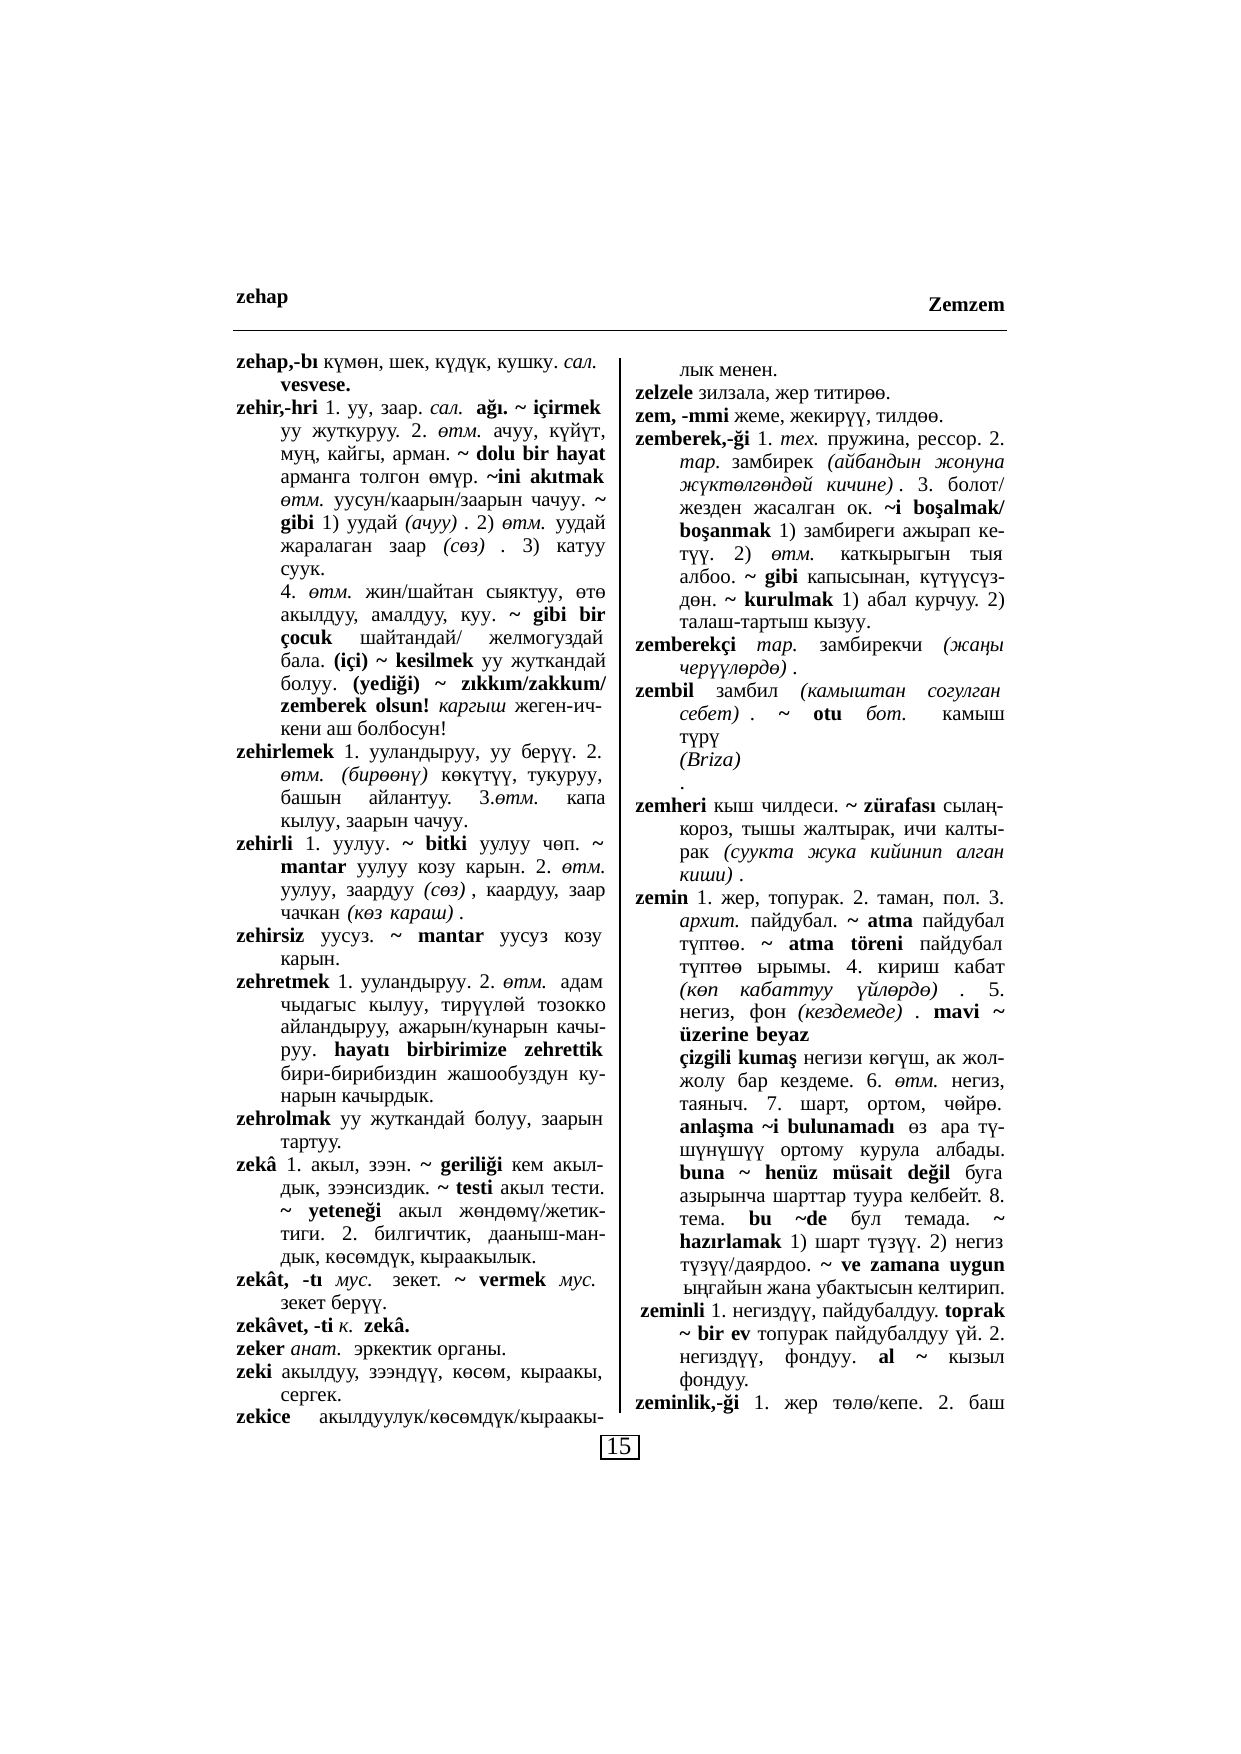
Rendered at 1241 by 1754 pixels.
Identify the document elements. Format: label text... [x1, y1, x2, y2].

text vesvese. [280, 373, 351, 396]
text zemberek,-ği 1. тех. пружина, рессор. 2. тар. замбирек (айбандын жонуна жүктөлгөндөй кичине) . 3. болот/ [635, 427, 1005, 496]
text ~ bir ev топурак пайдубалдуу үй. 2. негиздүү, фондуу. al ~ кызыл фондуу. [679, 1322, 1005, 1391]
text zekât, -tı мус. зекет. ~ vermek мус. [236, 1268, 606, 1291]
text бала. (içi) ~ kesilmek уу жуткандай болуу. (yediği) ~ zıkkım/zakkum/ zemberek olsun! каргыш жеген-ич- [280, 649, 606, 717]
text anlaşma ~i bulunamadı өз ара тү- шүнүшүү ортому курула албады. buna ~ henüz müsait değil буга [679, 1115, 1005, 1184]
text азырынча шарттар туура келбейт. 8. тема. bu ~de бул темада. ~ hazırlamak 1) шарт түзүү. 2) негиз [679, 1184, 1005, 1253]
text zemberekçi тар. замбирекчи (жаңы черүүлөрдө) . [635, 633, 1004, 679]
text тартуу. [280, 1130, 345, 1153]
text zekice акылдуулук/көсөмдүк/кыраакы- [236, 1406, 606, 1428]
text Zemzem [928, 292, 1065, 316]
text ~ yeteneği акыл жөндөмү/жетик- тиги. 2. билгичтик, дааныш-ман- дык, көсөмдүк, кыраакылык. [280, 1199, 606, 1268]
text çizgili kumaş негизи көгүш, ак жол- жолу бар кездеме. 6. өтм. негиз, таяныч. 7. шарт, ортом, чөйрө. [679, 1046, 1005, 1115]
text zemheri кыш чилдеси. ~ zürafası сылаң- [635, 794, 1004, 817]
text zemin 1. жер, топурак. 2. таман, пол. 3. архит. пайдубал. ~ atma пайдубал түптөө. ~ atma töreni пайдубал [635, 886, 1004, 954]
text бири-бирибиздин жашообуздун ку- нарын качырдык. [280, 1062, 606, 1107]
text түзүү/даярдоо. ~ ve zamana uygun ыңгайын жана убактысын келтирип. zeminli 1. негиздүү, пайдубалдуу. toprak [635, 1253, 1005, 1322]
text zekâ 1. акыл, зээн. ~ geriliği кем акыл- дык, зээнсиздик. ~ testi акыл тести. [236, 1153, 606, 1199]
text zehretmek 1. ууландыруу. 2. өтм. адам [236, 970, 606, 993]
text себет) . ~ otu бот. камыш түрү [679, 702, 1004, 748]
text zehirli 1. уулуу. ~ bitki уулуу чөп. ~ [236, 832, 606, 855]
text өтм. (бирөөнү) көкүтүү, тукуруу, [280, 763, 606, 786]
text түптөө ырымы. 4. кириш кабат (көп кабаттуу үйлөрдө) . 5. негиз, фон (кездемеде) . mavi ~ üzerine beyaz [679, 955, 1005, 1046]
text албоо. ~ gibi капысынан, күтүүсүз- дөн. ~ kurulmak 1) абал курчуу. 2) талаш-тартыш кызуу. [679, 565, 1005, 633]
text zekâvet, -ti к. zekâ. [236, 1314, 606, 1337]
text zelzele зилзала, жер титирөө. [635, 381, 1065, 404]
text башын айлантуу. 3.өтм. капа кылуу, заарын чачуу. [280, 786, 606, 832]
text zembil замбил (камыштан согулган [635, 679, 1065, 702]
text 4. өтм. жин/шайтан сыяктуу, өтө акылдуу, амалдуу, куу. ~ gibi bir çocuk шайтандай/ желмогуздай [280, 580, 606, 649]
text (Briza) . [679, 748, 751, 794]
text жезден жасалган ок. ~i boşalmak/ boşanmak 1) замбиреги ажырап ке- түү. 2) өтм. каткырыгын тыя [679, 496, 1005, 564]
text zehirlemek 1. ууландыруу, уу берүү. 2. [236, 740, 606, 763]
text zeki акылдуу, зээндүү, көсөм, кыраакы, сергек. [236, 1360, 606, 1406]
text лык менен. [679, 357, 779, 381]
text короз, тышы жалтырак, ичи калты- рак (суукта жука кийинип алган киши) . [679, 817, 1004, 886]
text zem, -mmi жеме, жекирүү, тилдөө. [635, 404, 1065, 427]
text zehrolmak уу жуткандай болуу, заарын [236, 1107, 606, 1130]
text зекет берүү. [280, 1291, 388, 1314]
text mantar уулуу козу карын. 2. өтм. уулуу, заардуу (сөз) , каардуу, заар чачкан (көз караш) . [280, 855, 606, 924]
text уу жуткуруу. 2. өтм. ачуу, күйүт, муң, кайгы, арман. ~ dolu bir hayat арманга толгон өмүр. ~ini akıtmak [280, 419, 606, 488]
text zeker анат. эркектик органы. [236, 1337, 606, 1360]
text zehap,-bı күмөн, шек, күдүк, кушку. сал. [236, 349, 606, 373]
text zeminlik,-ği 1. жер төлө/кепе. 2. баш [635, 1391, 1004, 1414]
text zehap [236, 284, 289, 308]
text чыдагыс кылуу, тирүүлөй тозокко айландыруу, ажарын/кунарын качы- руу. hayatı birbirimize zehrettik [280, 993, 606, 1061]
text zehir,-hri 1. уу, заар. сал. ağı. ~ içirmek [236, 396, 606, 419]
text өтм. уусун/каарын/заарын чачуу. ~ gibi 1) уудай (ачуу) . 2) өтм. уудай жаралаган заар (сөз) . 3) катуу суук. [280, 488, 606, 580]
text zehirsiz уусуз. ~ mantar уусуз козу карын. [236, 924, 606, 970]
text кени аш болбосун! [280, 717, 448, 740]
